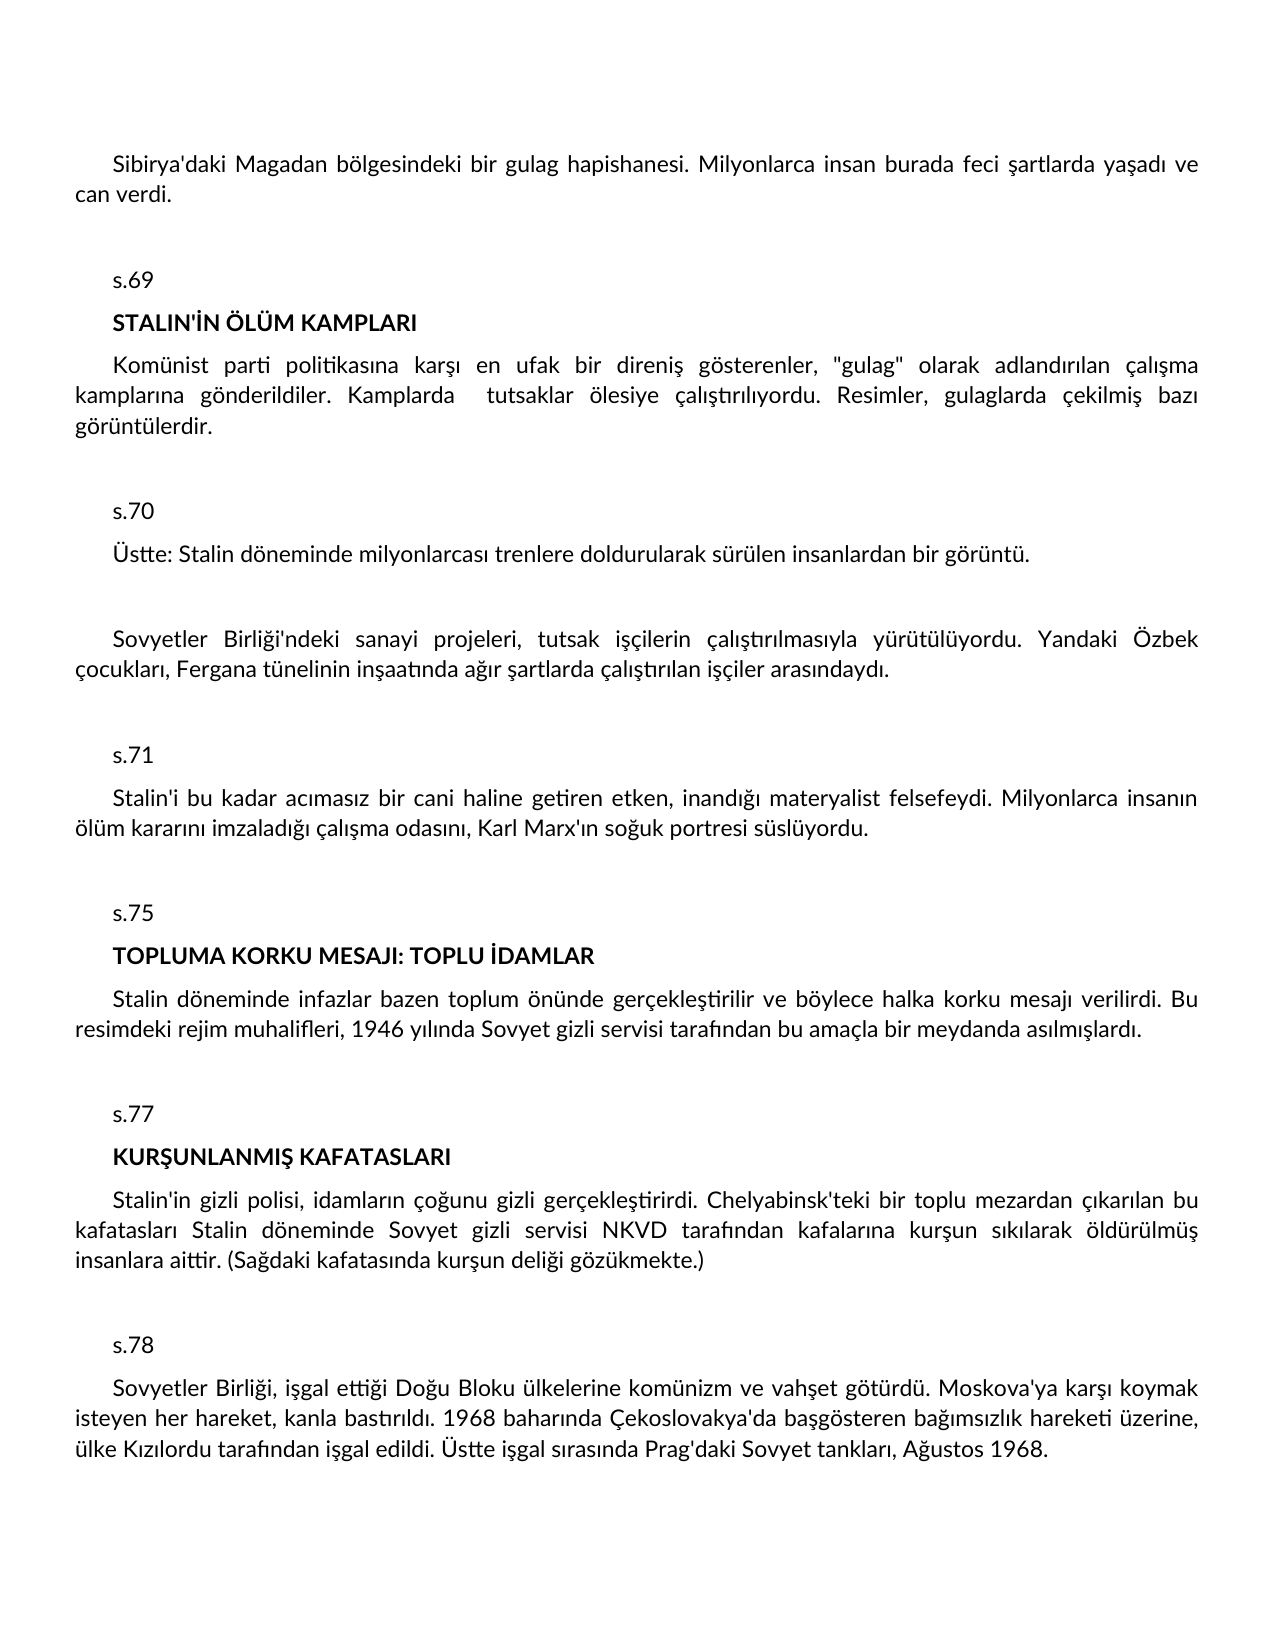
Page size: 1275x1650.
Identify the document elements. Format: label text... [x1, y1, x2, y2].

text s.78 [75, 1331, 1200, 1359]
text Sovyetler Birliği, işgal ettiği Doğu Bloku ülkelerine komünizm ve vahşet götürdü. Moskova'ya karşı koymak isteyen her hareket, kanla bastırıldı. 1968 baharında Çekoslovakya'da başgösteren bağımsızlık hareketi üzerine, ülke Kızılordu tarafından işgal edildi. Üstte işgal sırasında Prag'daki Sovyet tankları, Ağustos 1968. [75, 1374, 1200, 1462]
text Stalin'i bu kadar acımasız bir cani haline getiren etken, inandığı materyalist felsefeydi. Milyonlarca insanın ölüm kararını imzaladığı çalışma odasını, Karl Marx'ın soğuk portresi süslüyordu. [75, 783, 1200, 841]
text s.71 [75, 741, 1200, 768]
text Üstte: Stalin döneminde milyonlarcası trenlere doldurularak sürülen insanlardan bir görüntü. [75, 539, 1200, 567]
text Komünist parti politikasına karşı en ufak bir direniş gösterenler, "gulag" olarak adlandırılan çalışma kamplarına gönderildiler. Kamplarda tutsaklar ölesiye çalıştırılıyordu. Resimler, gulaglarda çekilmiş bazı görüntülerdir. [75, 351, 1200, 439]
text STALIN'İN ÖLÜM KAMPLARI [75, 308, 1200, 336]
text s.70 [75, 497, 1200, 524]
text Sibirya'daki Magadan bölgesindeki bir gulag hapishanesi. Milyonlarca insan burada feci şartlarda yaşadı ve can verdi. [75, 150, 1200, 208]
text Stalin'in gizli polisi, idamların çoğunu gizli gerçekleştirirdi. Chelyabinsk'teki bir toplu mezardan çıkarılan bu kafatasları Stalin döneminde Sovyet gizli servisi NKVD tarafından kafalarına kurşun sıkılarak öldürülmüş insanlara aittir. (Sağdaki kafatasında kurşun deliği gözükmekte.) [75, 1185, 1200, 1273]
text Sovyetler Birliği'ndeki sanayi projeleri, tutsak işçilerin çalıştırılmasıyla yürütülüyordu. Yandaki Özbek çocukları, Fergana tünelinin inşaatında ağır şartlarda çalıştırılan işçiler arasındaydı. [75, 625, 1200, 683]
text Stalin döneminde infazlar bazen toplum önünde gerçekleştirilir ve böylece halka korku mesajı verilirdi. Bu resimdeki rejim muhalifleri, 1946 yılında Sovyet gizli servisi tarafından bu amaçla bir meydanda asılmışlardı. [75, 984, 1200, 1042]
text KURŞUNLANMIŞ KAFATASLARI [75, 1143, 1200, 1170]
text s.77 [75, 1100, 1200, 1127]
text s.75 [75, 899, 1200, 926]
text TOPLUMA KORKU MESAJI: TOPLU İDAMLAR [75, 942, 1200, 969]
text s.69 [75, 266, 1200, 293]
